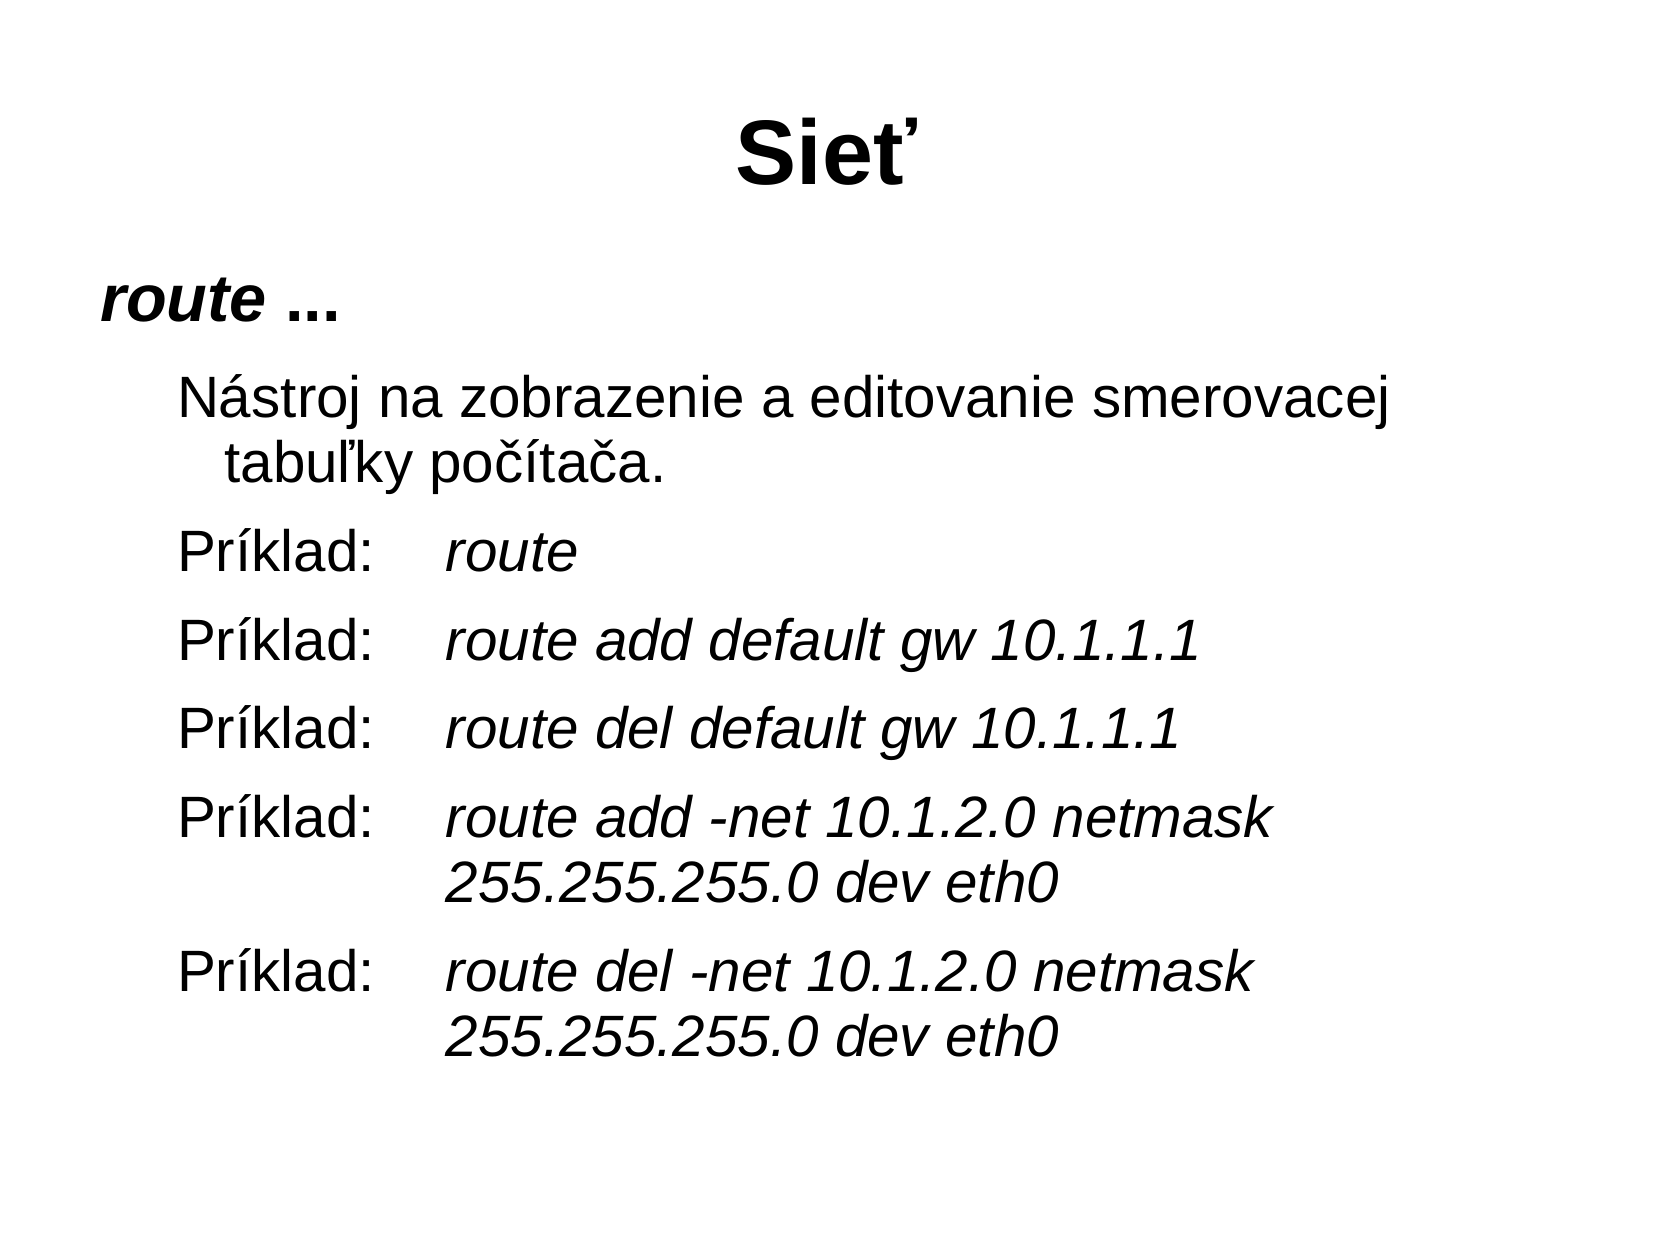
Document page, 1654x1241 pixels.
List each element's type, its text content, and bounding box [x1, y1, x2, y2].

list route ... Nástroj na zobrazenie a editovanie smerovacej tabuľky počítača. Príklad: route Príklad: route add default gw 10.1.1.1 Príklad: route del default gw 10.1.1.1 Príklad: route add -net 10.1.2.0 netmask 255.255.255.0 dev eth0 Príklad: route del -net 10.1.2.0 netmask 255.255.255.0 dev eth0 [82, 260, 1571, 1080]
title Sieť [82, 49, 1571, 257]
